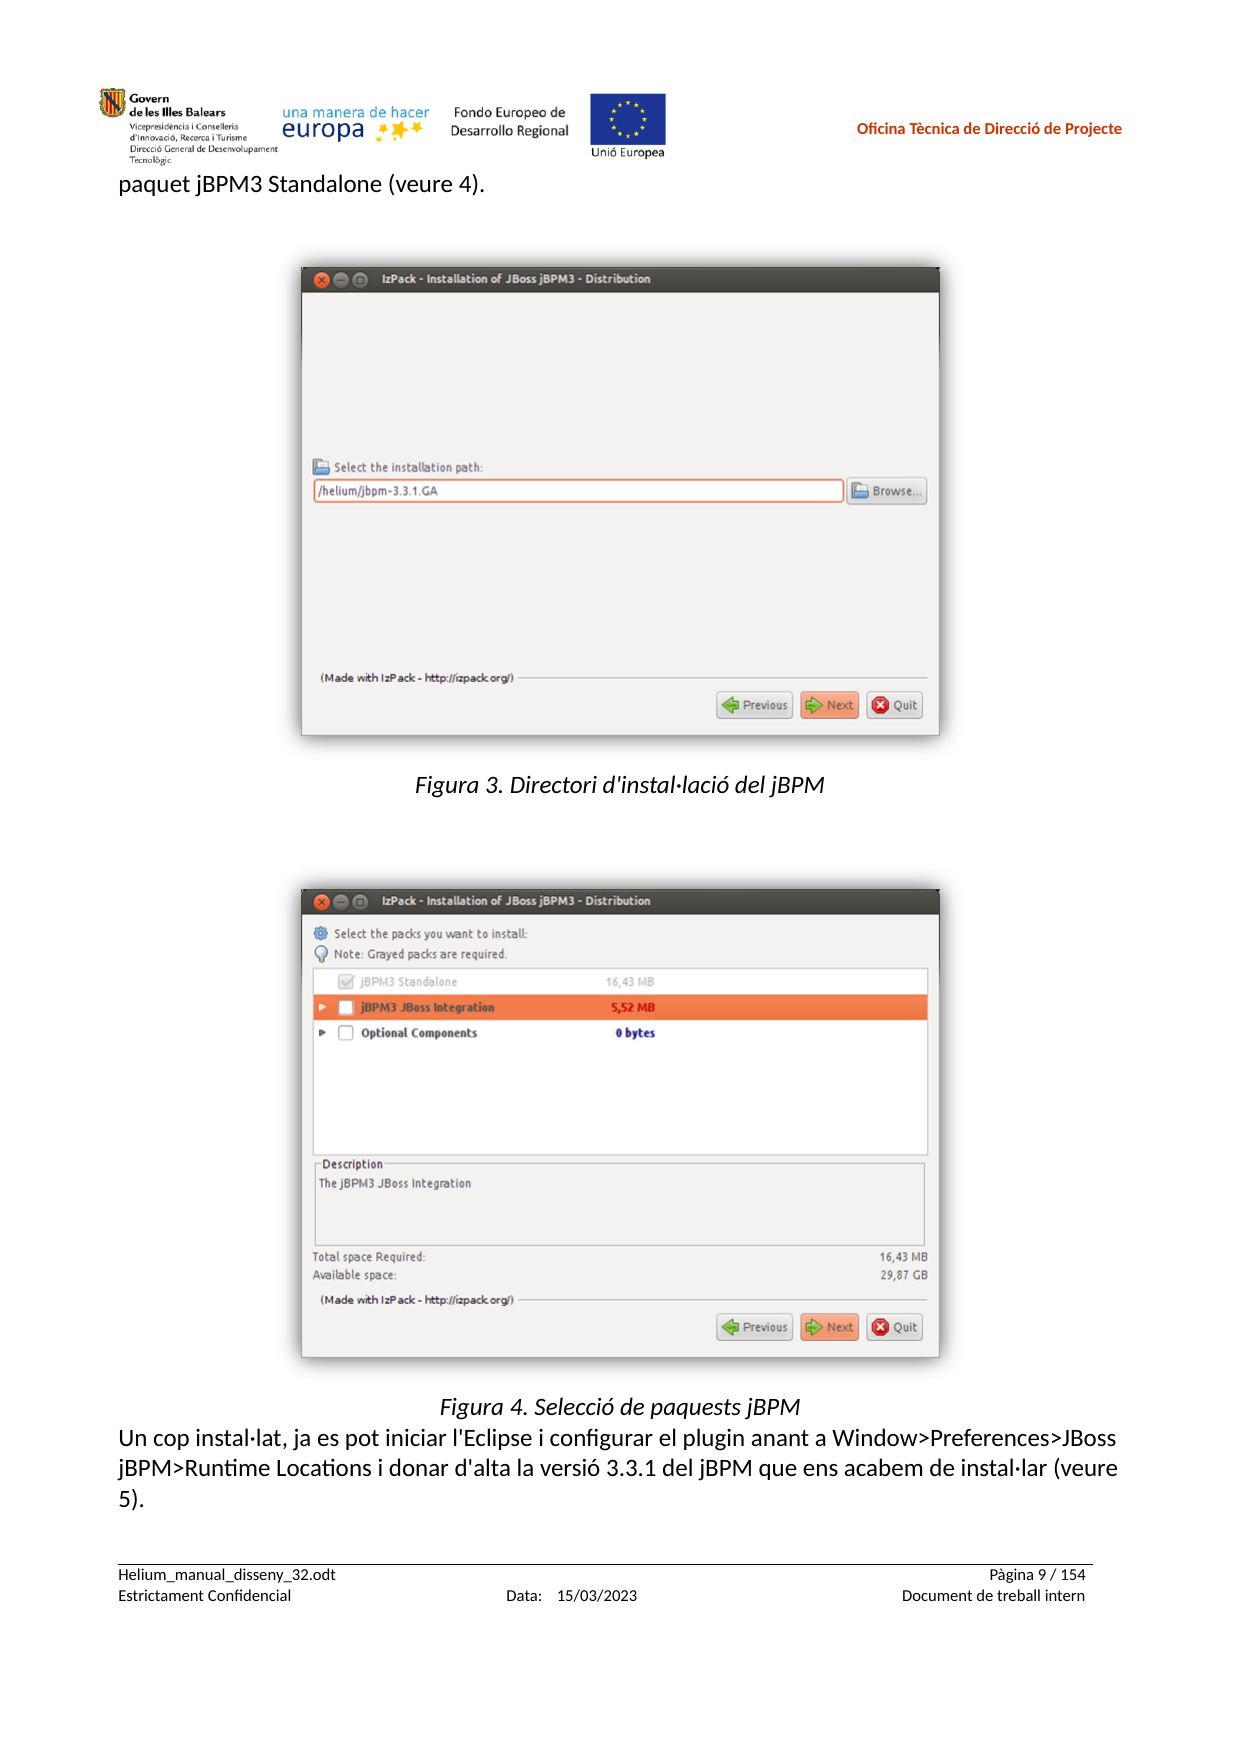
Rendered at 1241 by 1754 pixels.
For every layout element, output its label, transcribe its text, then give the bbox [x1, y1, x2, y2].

text paquet jBPM3 Standalone (veure 4). [118, 168, 1122, 198]
text Figura 4. Selecció de paquests jBPM [267, 1392, 973, 1422]
picture [267, 855, 974, 1392]
picture [267, 233, 974, 770]
text Un cop instal·lat, ja es pot iniciar l'Eclipse i configurar el plugin anant a Window>Preferences>JBoss jBPM>Runtime Locations i donar d'alta la versió 3.3.1 del jBPM que ens acabem de instal·lar (veure 5). [118, 843, 1122, 1513]
picture [99, 87, 668, 166]
text Figura 3. Directori d'instal·lació del jBPM [267, 770, 973, 800]
